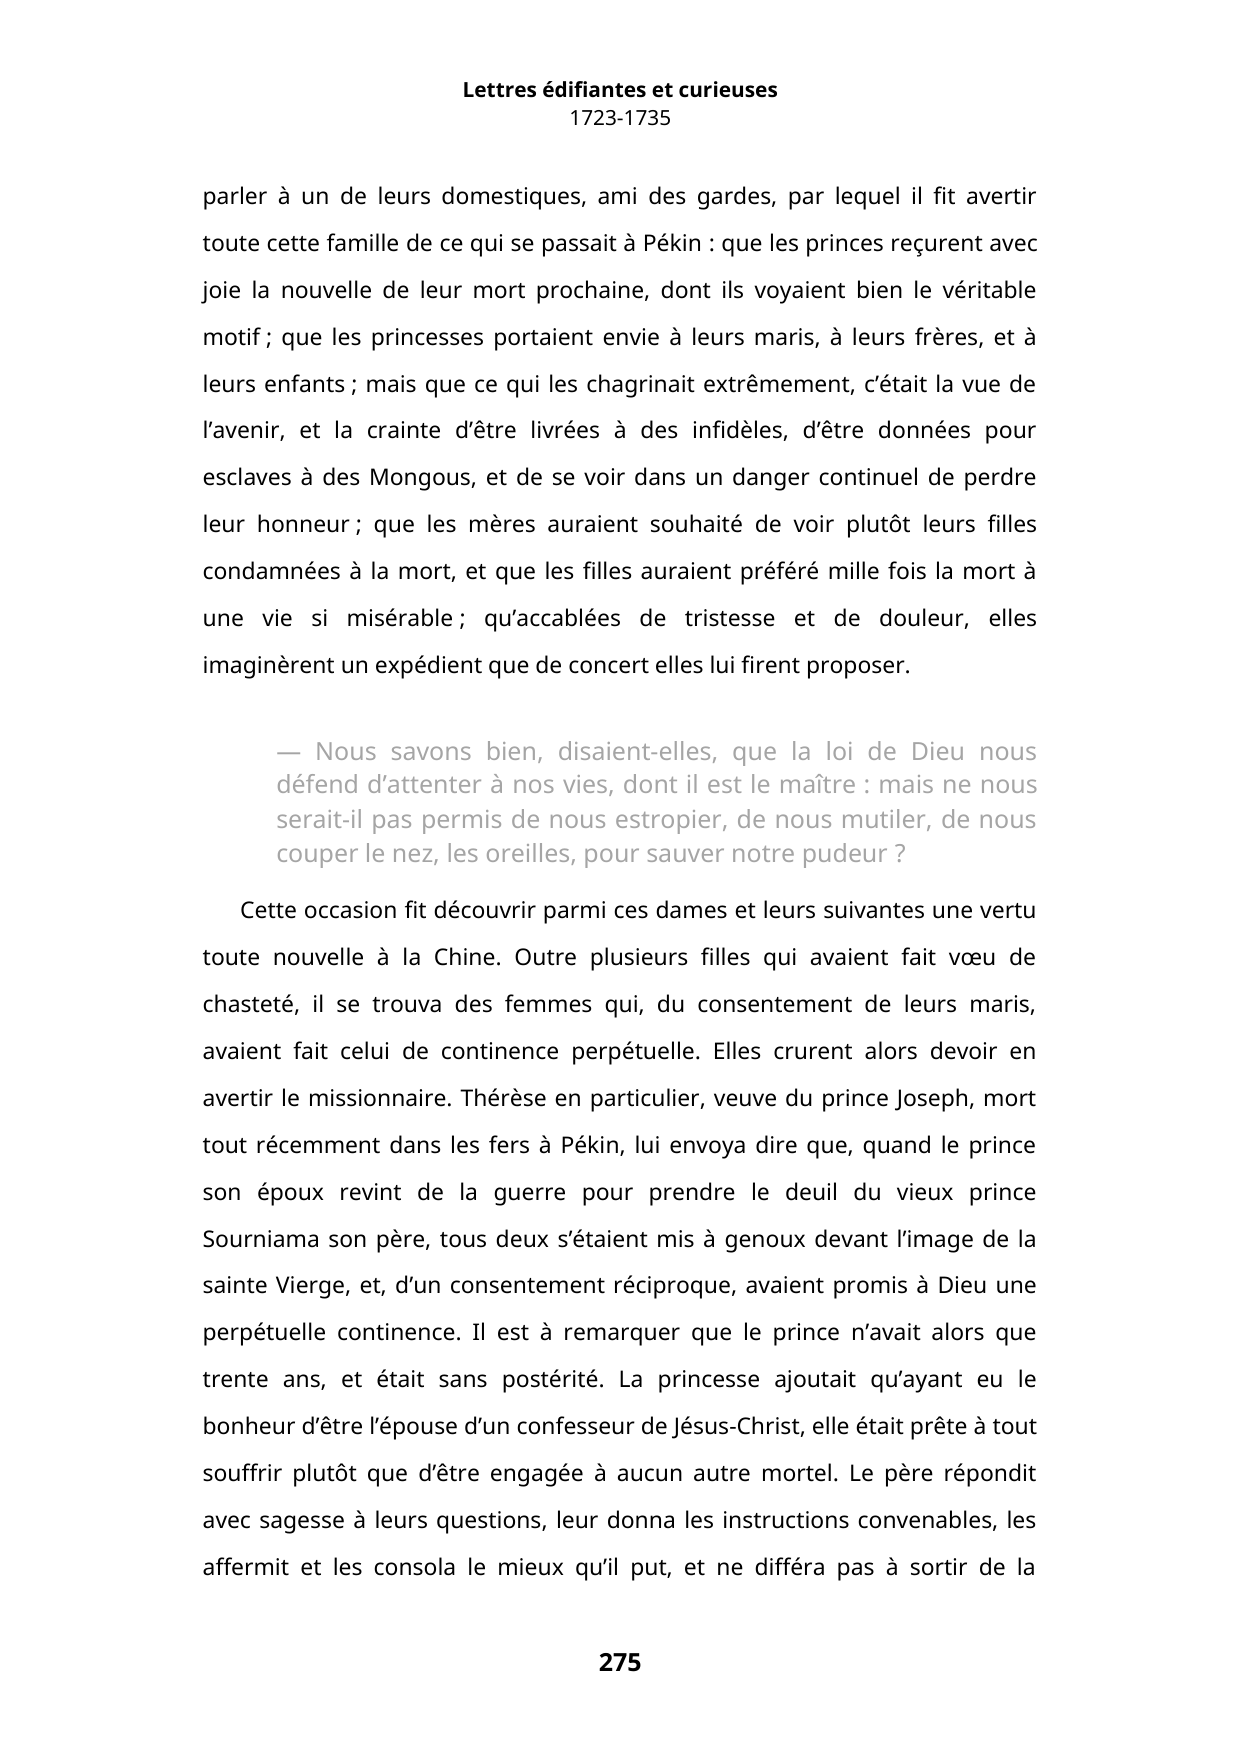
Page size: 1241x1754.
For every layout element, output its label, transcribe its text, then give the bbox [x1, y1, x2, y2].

text Cette occasion fit découvrir parmi ces dames et leurs suivantes une vertu toute nouvelle à la Chine. Outre plusieurs filles qui avaient fait vœu de chasteté, il se trouva des femmes qui, du consentement de leurs maris, avaient fait celui de continence perpétuelle. Elles crurent alors devoir en avertir le missionnaire. Thérèse en particulier, veuve du prince Joseph, mort tout récemment dans les fers à Pékin, lui envoya dire que, quand le prince son époux revint de la guerre pour prendre le deuil du vieux prince Sourniama son père, tous deux s’étaient mis à genoux devant l’image de la sainte Vierge, et, d’un consentement réciproque, avaient promis à Dieu une perpétuelle continence. Il est à remarquer que le prince n’avait alors que trente ans, et était sans postérité. La princesse ajoutait qu’ayant eu le bonheur d’être l’épouse d’un confesseur de Jésus-Christ, elle était prête à tout souffrir plutôt que d’être engagée à aucun autre mortel. Le père répondit avec sagesse à leurs questions, leur donna les instructions convenables, les affermit et les consola le mieux qu’il put, et ne différa pas à sortir de la [202, 894, 1038, 1582]
text parler à un de leurs domestiques, ami des gardes, par lequel il fit avertir toute cette famille de ce qui se passait à Pékin : que les princes reçurent avec joie la nouvelle de leur mort prochaine, dont ils voyaient bien le véritable motif ; que les princesses portaient envie à leurs maris, à leurs frères, et à leurs enfants ; mais que ce qui les chagrinait extrêmement, c’était la vue de l’avenir, et la crainte d’être livrées à des infidèles, d’être données pour esclaves à des Mongous, et de se voir dans un danger continuel de perdre leur honneur ; que les mères auraient souhaité de voir plutôt leurs filles condamnées à la mort, et que les filles auraient préféré mille fois la mort à une vie si misérable ; qu’accablées de tristesse et de douleur, elles imaginèrent un expédient que de concert elles lui firent proposer. [202, 180, 1038, 680]
text — Nous savons bien, disaient-elles, que la loi de Dieu nous défend d’attenter à nos vies, dont il est le maître : mais ne nous serait-il pas permis de nous estropier, de nous mutiler, de nous couper le nez, les oreilles, pour sauver notre pudeur ? [276, 733, 1038, 869]
